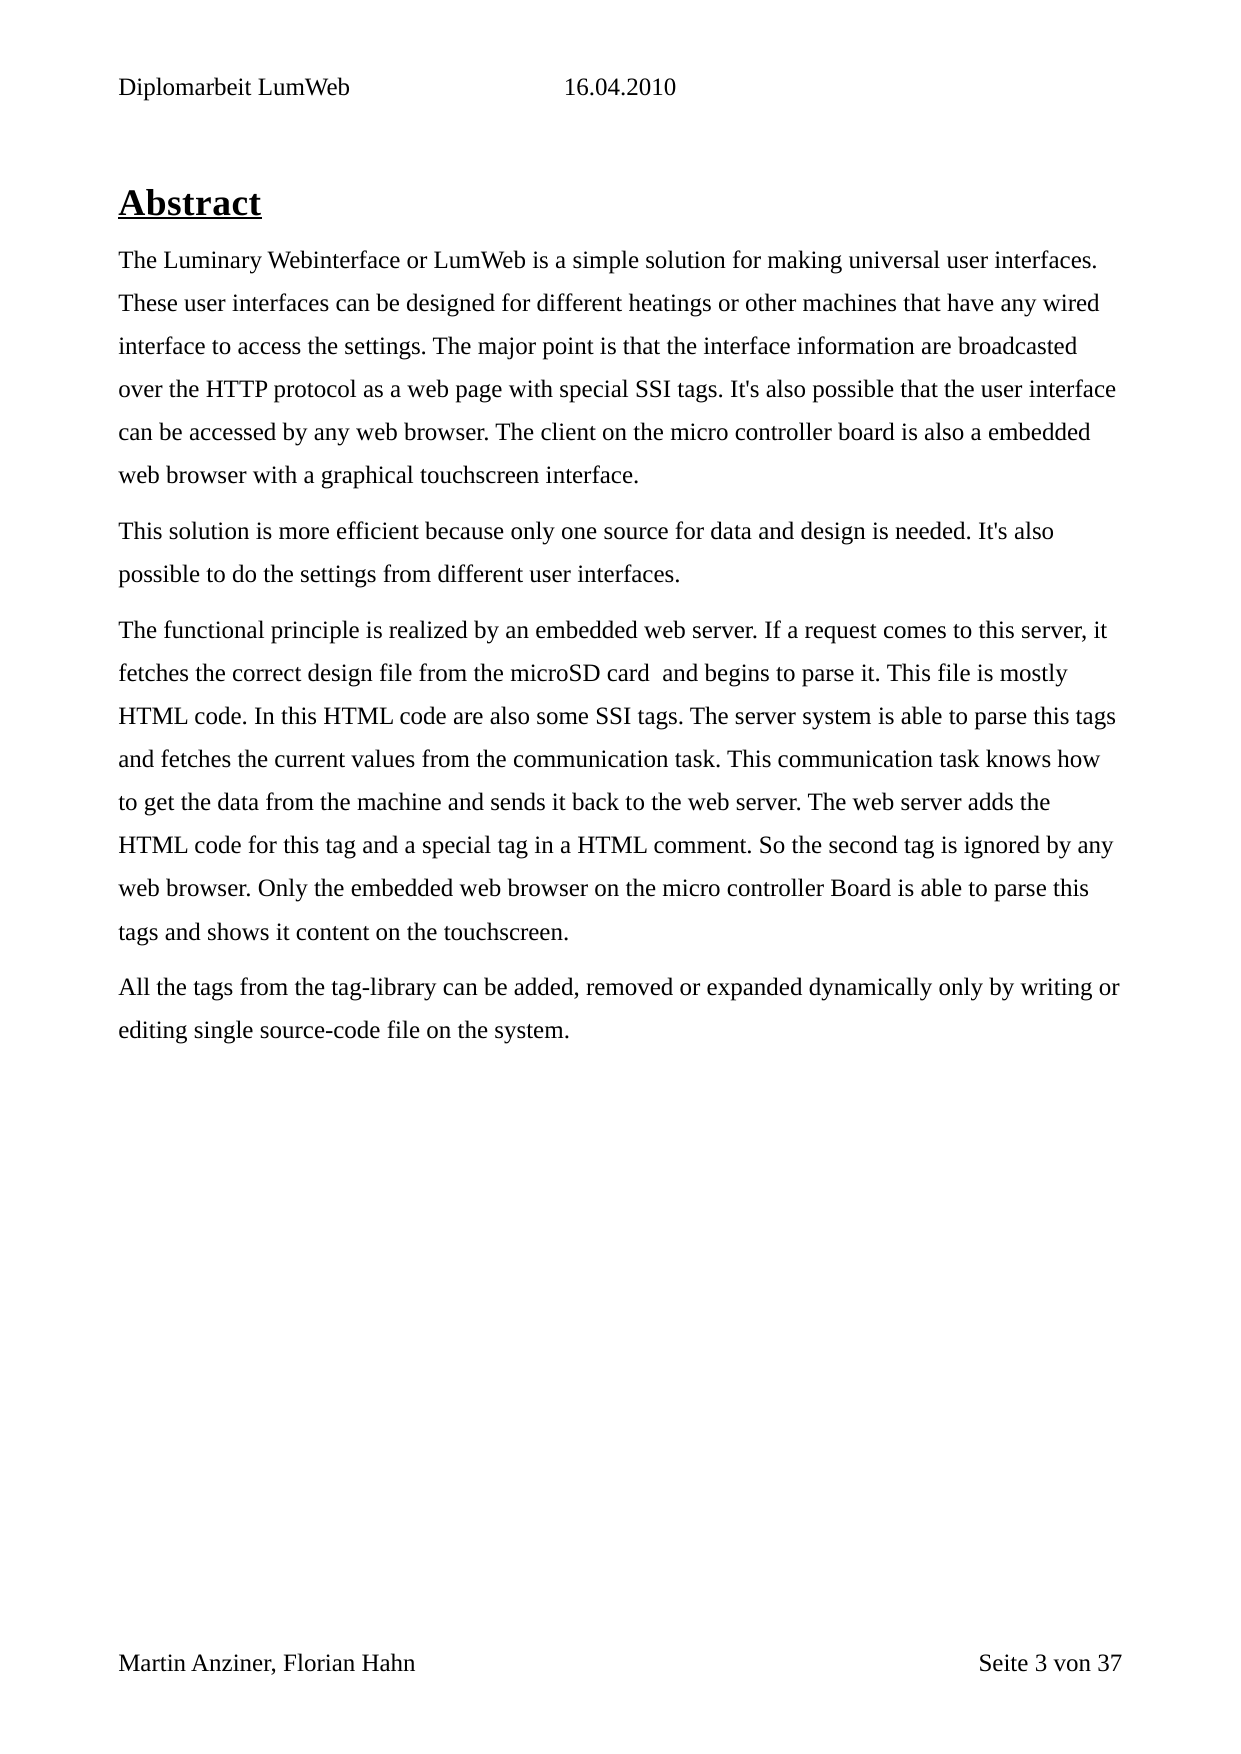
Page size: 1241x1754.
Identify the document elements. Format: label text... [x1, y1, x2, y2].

text The functional principle is realized by an embedded web server. If a request comes to this server, it fetches the correct design file from the microSD card and begins to parse it. This file is mostly HTML code. In this HTML code are also some SSI tags. The server system is able to parse this tags and fetches the current values from the communication task. This communication task knows how to get the data from the machine and sends it back to the web server. The web server adds the HTML code for this tag and a special tag in a HTML comment. So the second tag is ignored by any web browser. Only the embedded web browser on the micro controller Board is able to parse this tags and shows it content on the touchscreen. [118, 615, 1122, 945]
text The Luminary Webinterface or LumWeb is a simple solution for making universal user interfaces. These user interfaces can be designed for different heatings or other machines that have any wired interface to access the settings. The major point is that the interface information are broadcasted over the HTTP protocol as a web page with special SSI tags. It's also possible that the user interface can be accessed by any web browser. The client on the micro controller board is also a embedded web browser with a graphical touchscreen interface. [118, 245, 1122, 489]
text This solution is more efficient because only one source for data and design is needed. It's also possible to do the settings from different user interfaces. [118, 516, 1122, 588]
text All the tags from the tag-library can be added, removed or expanded dynamically only by writing or editing single source-code file on the system. [118, 972, 1122, 1044]
subtitle Abstract [118, 180, 1122, 223]
